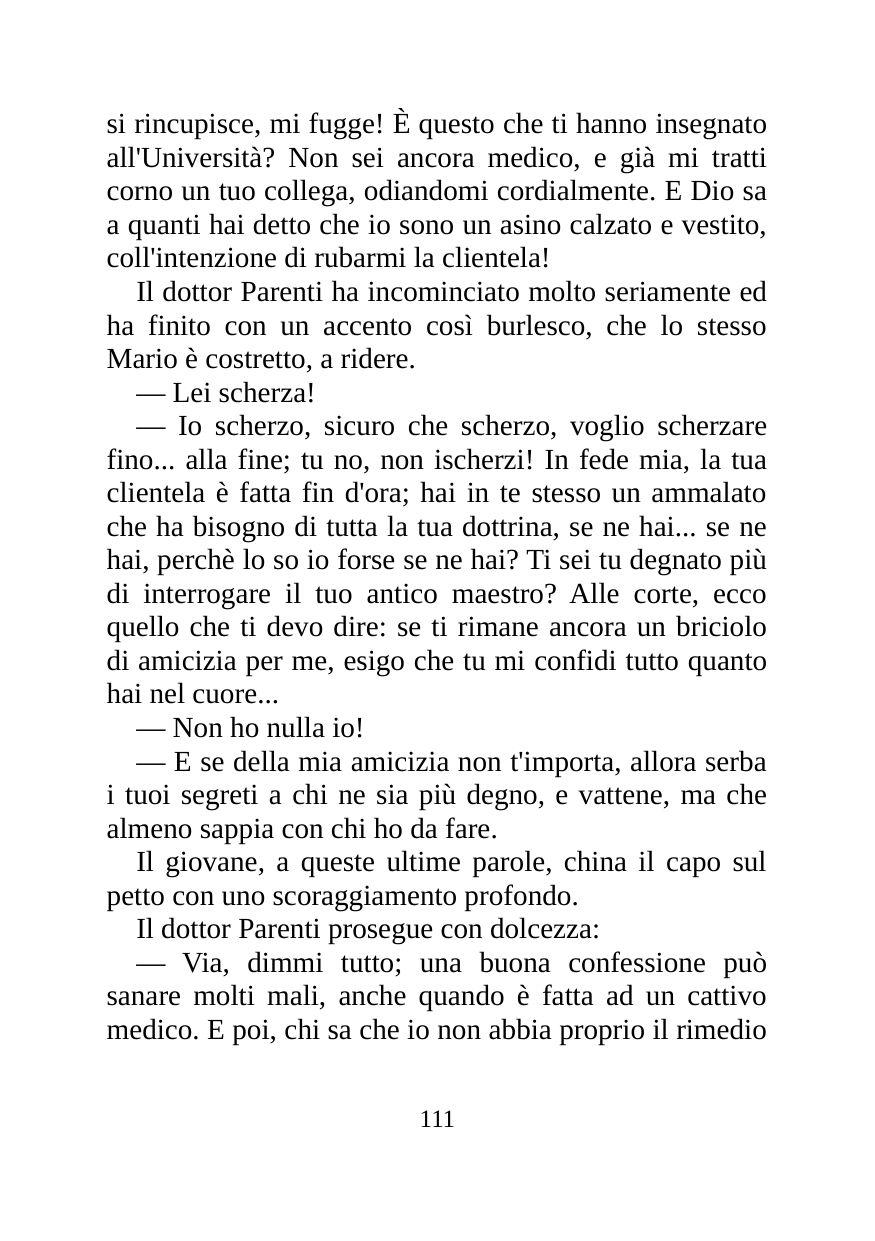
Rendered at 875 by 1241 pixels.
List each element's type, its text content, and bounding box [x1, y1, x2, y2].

text — Io scherzo, sicuro che scherzo, voglio scherzare fino... alla fine; tu no, non ischerzi! In fede mia, la tua clientela è fatta fin d'ora; hai in te stesso un ammalato che ha bisogno di tutta la tua dottrina, se ne hai... se ne hai, perchè lo so io forse se ne hai? Ti sei tu degnato più di interrogare il tuo antico maestro? Alle corte, ecco quello che ti devo dire: se ti rimane ancora un briciolo di amicizia per me, esigo che tu mi confidi tutto quanto hai nel cuore... [106, 408, 768, 710]
text — Via, dimmi tutto; una buona confessione può sanare molti mali, anche quando è fatta ad un cattivo medico. E poi, chi sa che io non abbia proprio il rimedio [106, 945, 768, 1046]
text Il dottor Parenti ha incominciato molto seriamente ed ha finito con un accento così burlesco, che lo stesso Mario è costretto, a ridere. [106, 274, 768, 375]
text — Lei scherza! [106, 375, 768, 408]
text — E se della mia amicizia non t'importa, allora serba i tuoi segreti a chi ne sia più degno, e vattene, ma che almeno sappia con chi ho da fare. [106, 744, 768, 844]
text — Non ho nulla io! [106, 710, 768, 744]
text Il dottor Parenti prosegue con dolcezza: [106, 911, 768, 945]
text si rincupisce, mi fugge! È questo che ti hanno insegnato all'Università? Non sei ancora medico, e già mi tratti corno un tuo collega, odiandomi cordialmente. E Dio sa a quanti hai detto che io sono un asino calzato e vestito, coll'intenzione di rubarmi la clientela! [106, 106, 768, 274]
text Il giovane, a queste ultime parole, china il capo sul petto con uno scoraggiamento profondo. [106, 844, 768, 911]
